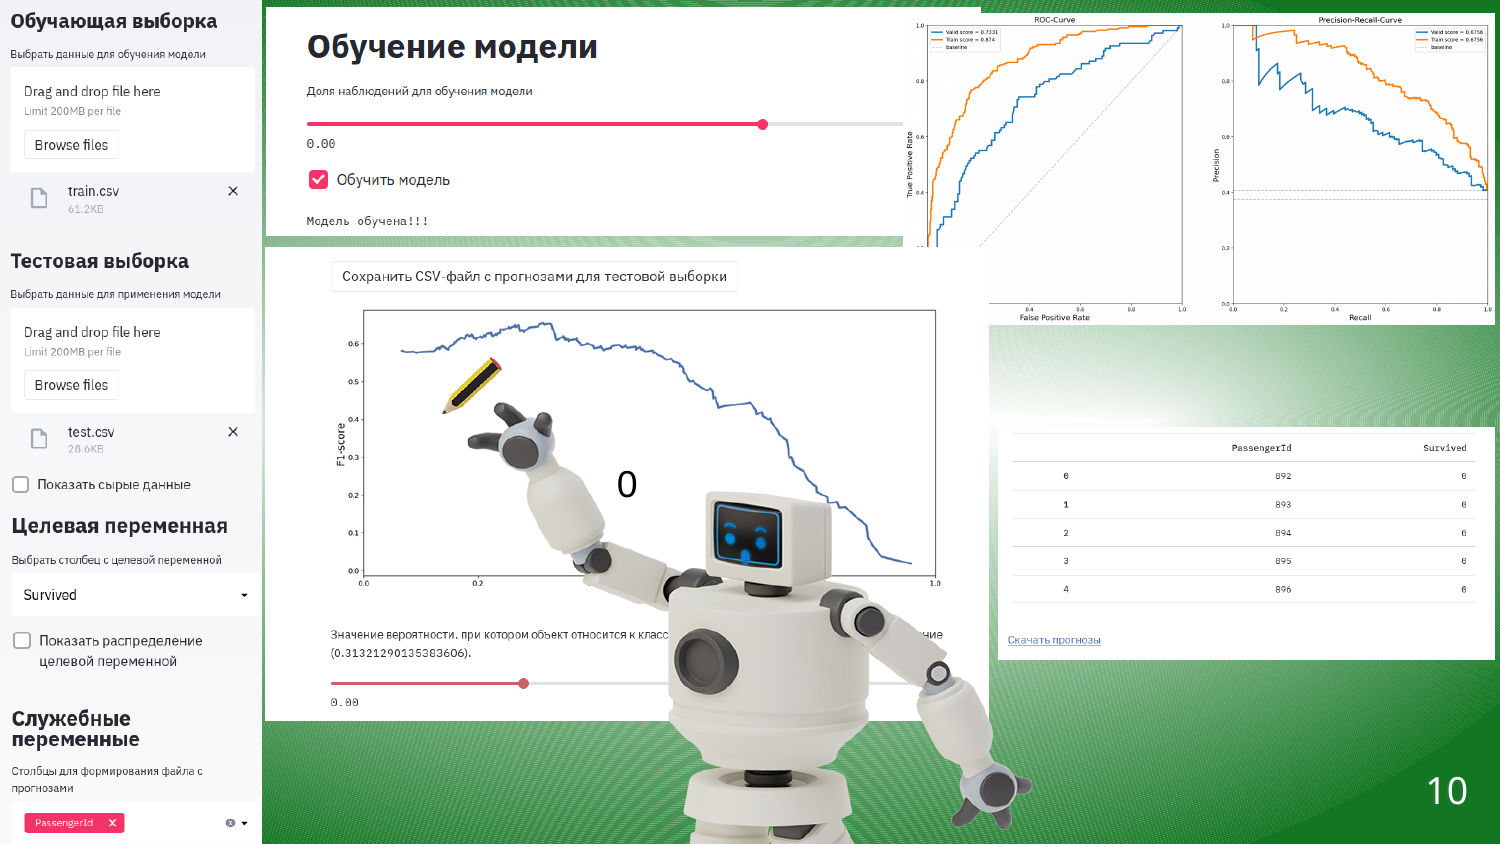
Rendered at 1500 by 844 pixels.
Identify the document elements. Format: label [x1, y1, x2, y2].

picture [0, 0, 262, 844]
picture [265, 7, 1495, 844]
text_box [1378, 761, 1469, 814]
